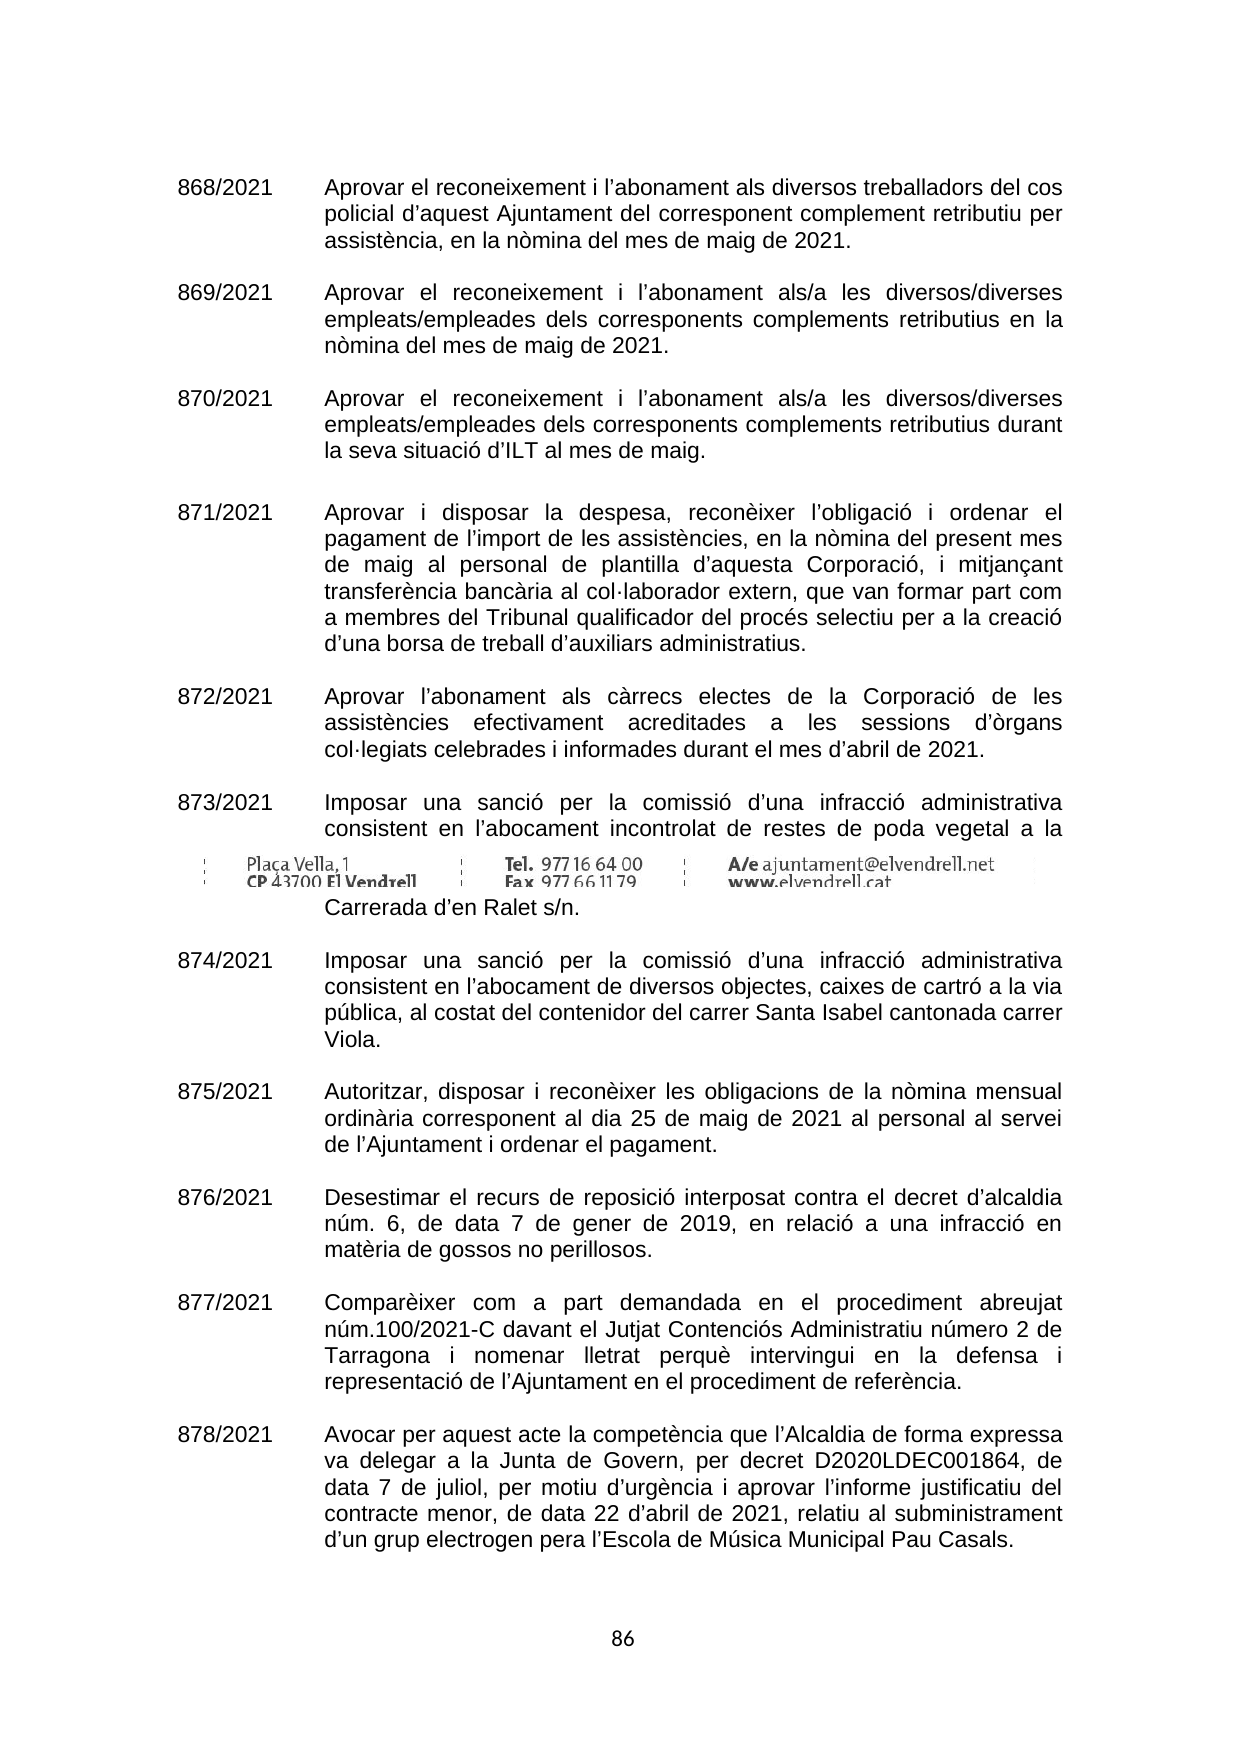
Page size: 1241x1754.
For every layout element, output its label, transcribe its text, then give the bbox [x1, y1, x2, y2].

text 869/2021 Aprovar el reconeixement i l’abonament als/a les diversos/diverses empleats/empleades dels corresponents complements retributius en la nòmina del mes de maig de 2021. [177, 279, 1063, 358]
text 876/2021 Desestimar el recurs de reposició interposat contra el decret d’alcaldia núm. 6, de data 7 de gener de 2019, en relació a una infracció en matèria de gossos no perillosos. [177, 1184, 1063, 1263]
text 871/2021 Aprovar i disposar la despesa, reconèixer l’obligació i ordenar el pagament de l’import de les assistències, en la nòmina del present mes de maig al personal de plantilla d’aquesta Corporació, i mitjançant transferència bancària al col·laborador extern, que van formar part com a membres del Tribunal qualificador del procés selectiu per a la creació d’una borsa de treball d’auxiliars administratius. [177, 498, 1063, 657]
text 870/2021 Aprovar el reconeixement i l’abonament als/a les diversos/diverses empleats/empleades dels corresponents complements retributius durant la seva situació d’ILT al mes de maig. [177, 385, 1063, 464]
text 872/2021 Aprovar l’abonament als càrrecs electes de la Corporació de les assistències efectivament acreditades a les sessions d’òrgans col·legiats celebrades i informades durant el mes d’abril de 2021. [177, 683, 1063, 762]
text 875/2021 Autoritzar, disposar i reconèixer les obligacions de la nòmina mensual ordinària corresponent al dia 25 de maig de 2021 al personal al servei de l’Ajuntament i ordenar el pagament. [177, 1078, 1063, 1157]
text 877/2021 Comparèixer com a part demandada en el procediment abreujat núm.100/2021-C davant el Jutjat Contenciós Administratiu número 2 de Tarragona i nomenar lletrat perquè intervingui en la defensa i representació de l’Ajuntament en el procediment de referència. [177, 1289, 1063, 1394]
text 873/2021 Imposar una sanció per la comissió d’una infracció administrativa consistent en l’abocament incontrolat de restes de poda vegetal a la Carrerada d’en Ralet s/n. [177, 788, 1063, 920]
text 878/2021 Avocar per aquest acte la competència que l’Alcaldia de forma expressa va delegar a la Junta de Govern, per decret D2020LDEC001864, de data 7 de juliol, per motiu d’urgència i aprovar l’informe justificatiu del contracte menor, de data 22 d’abril de 2021, relatiu al subministrament d’un grup electrogen pera l’Escola de Música Municipal Pau Casals. [177, 1421, 1063, 1553]
text 874/2021 Imposar una sanció per la comissió d’una infracció administrativa consistent en l’abocament de diversos objectes, caixes de cartró a la via pública, al costat del contenidor del carrer Santa Isabel cantonada carrer Viola. [177, 947, 1063, 1052]
text 868/2021 Aprovar el reconeixement i l’abonament als diversos treballadors del cos policial d’aquest Ajuntament del corresponent complement retributiu per assistència, en la nòmina del mes de maig de 2021. [177, 174, 1063, 253]
